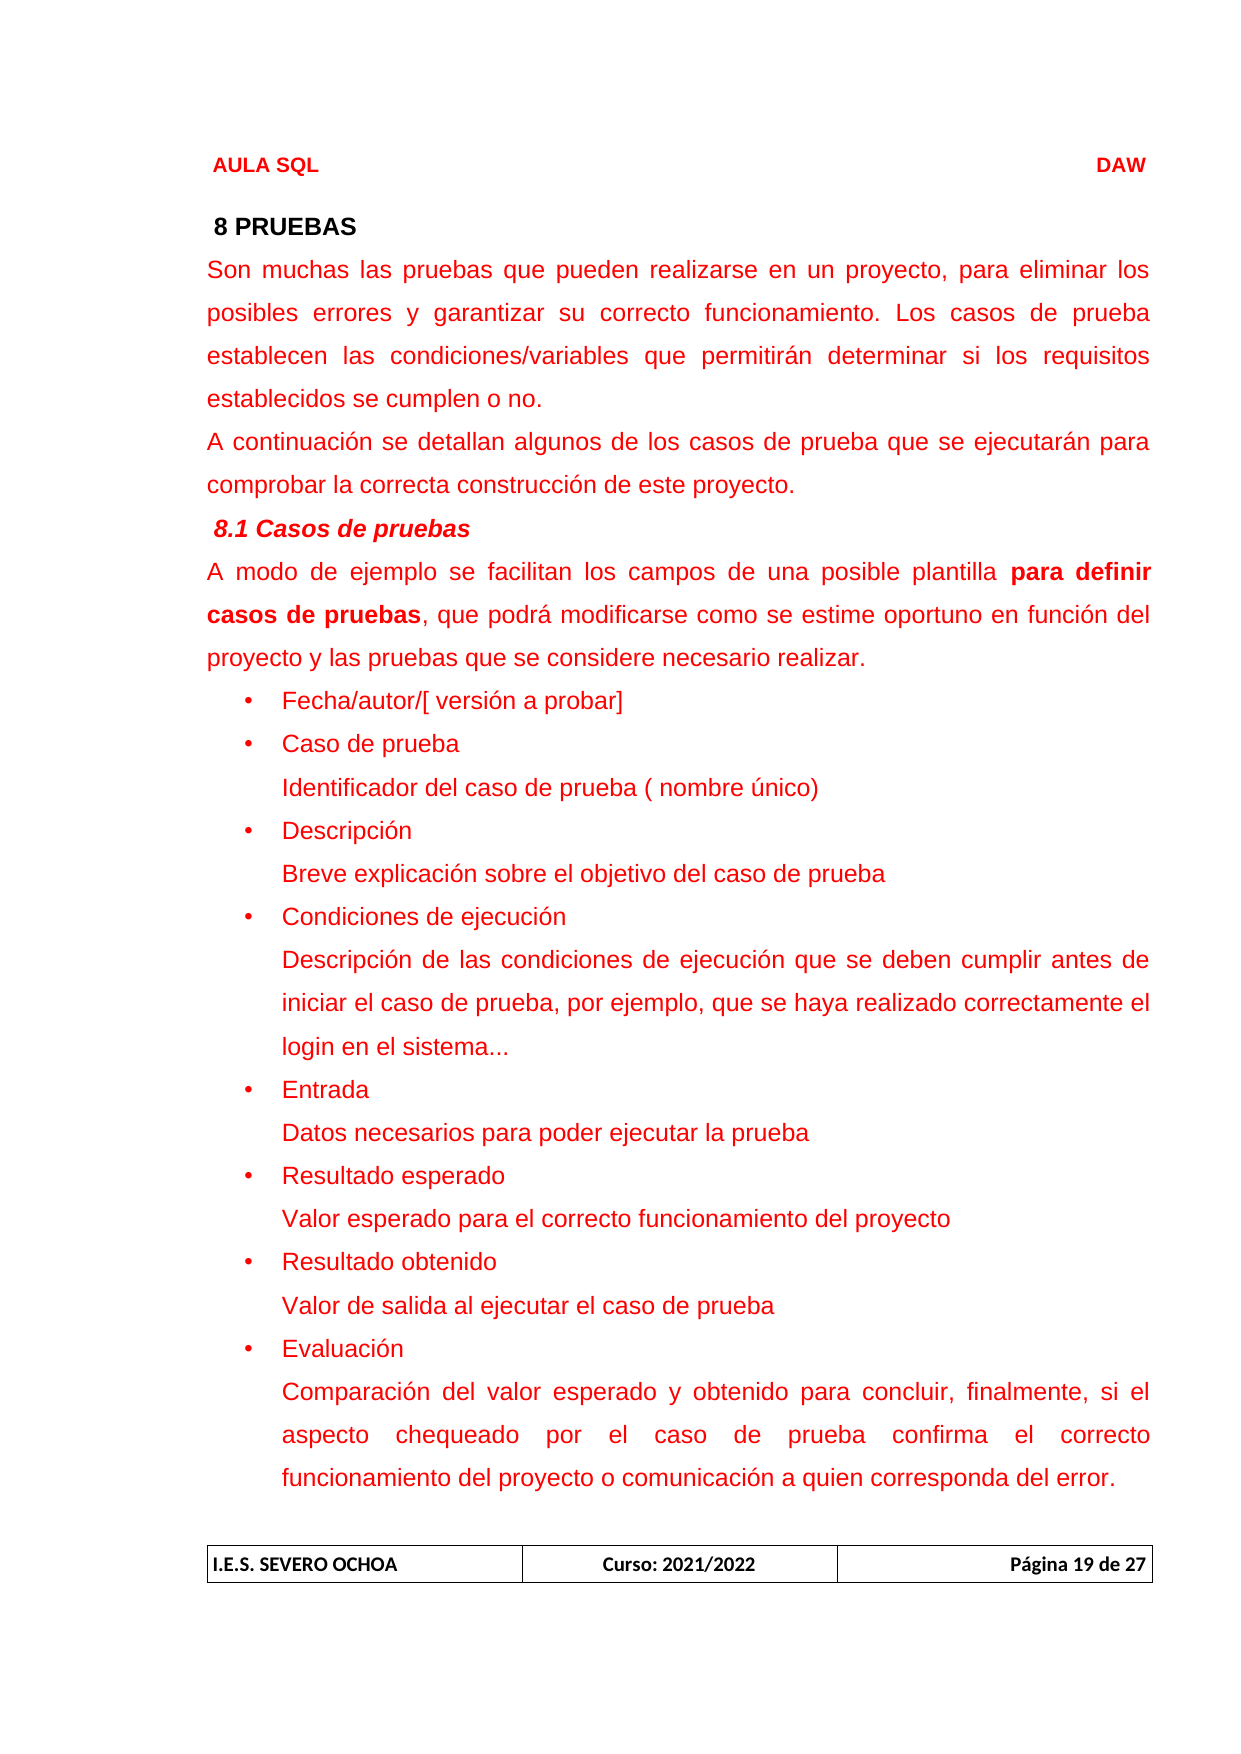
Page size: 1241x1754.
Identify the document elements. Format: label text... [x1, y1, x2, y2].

list Descripción de las condiciones de ejecución que se deben cumplir antes de iniciar el caso de prueba, por ejemplo, que se haya realizado correctamente el login en el sistema... [244, 945, 1152, 1060]
list Entrada [244, 1075, 1152, 1103]
list Evaluación [244, 1334, 1152, 1363]
list Comparación del valor esperado y obtenido para concluir, finalmente, si el aspecto chequeado por el caso de prueba confirma el correcto funcionamiento del proyecto o comunicación a quien corresponda del error. [244, 1377, 1152, 1492]
list Condiciones de ejecución [244, 902, 1152, 931]
list Caso de prueba [244, 729, 1152, 758]
text A modo de ejemplo se facilitan los campos de una posible plantilla para definir casos de pruebas, que podrá modificarse como se estime oportuno en función del proyecto y las pruebas que se considere necesario realizar. [207, 557, 1152, 672]
list Breve explicación sobre el objetivo del caso de prueba [244, 859, 1152, 888]
list Datos necesarios para poder ejecutar la prueba [244, 1118, 1152, 1147]
text A continuación se detallan algunos de los casos de prueba que se ejecutarán para comprobar la correcta construcción de este proyecto. [207, 427, 1152, 499]
list Identificador del caso de prueba ( nombre único) [244, 773, 1152, 801]
list Resultado obtenido [244, 1247, 1152, 1276]
text Son muchas las pruebas que pueden realizarse en un proyecto, para eliminar los posibles errores y garantizar su correcto funcionamiento. Los casos de prueba establecen las condiciones/variables que permitirán determinar si los requisitos establecidos se cumplen o no. [207, 255, 1152, 413]
list Resultado esperado [244, 1161, 1152, 1190]
list Valor de salida al ejecutar el caso de prueba [244, 1291, 1152, 1319]
list Valor esperado para el correcto funcionamiento del proyecto [244, 1204, 1152, 1233]
subtitle PRUEBAS [207, 212, 1152, 241]
list Fecha/autor/[ versión a probar] [244, 686, 1152, 715]
subtitle Casos de pruebas [207, 514, 1152, 542]
list Descripción [244, 816, 1152, 844]
